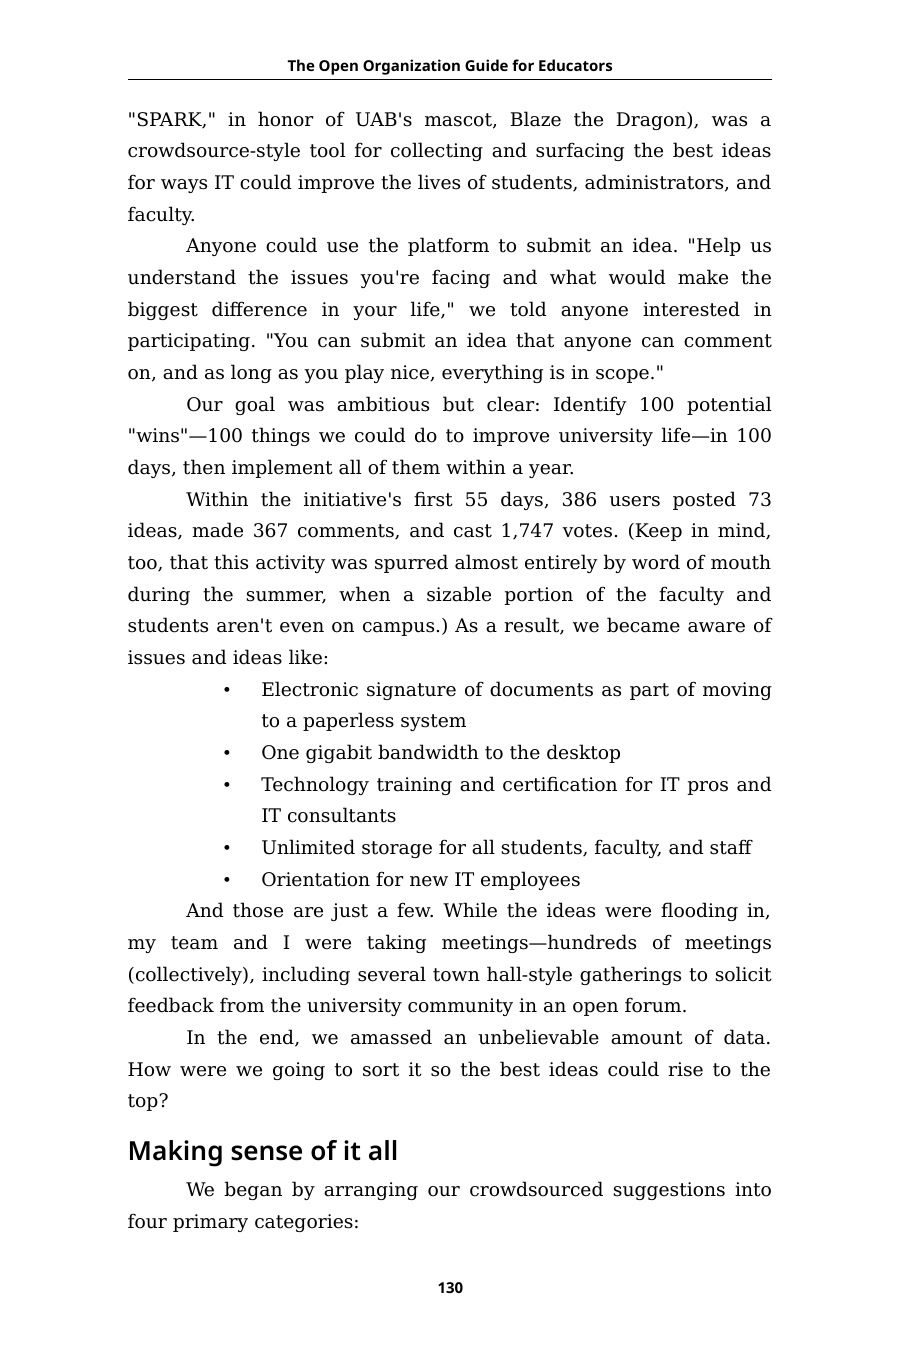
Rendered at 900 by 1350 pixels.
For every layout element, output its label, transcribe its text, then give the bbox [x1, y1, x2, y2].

text Anyone could use the platform to submit an idea. "Help us understand the issues you're facing and what would make the biggest difference in your life," we told anyone interested in participating. "You can submit an idea that anyone can comment on, and as long as you play nice, everything is in scope." [127, 235, 772, 384]
text "SPARK," in honor of UAB's mascot, Blaze the Dragon), was a crowdsource-style tool for collecting and surfacing the best ideas for ways IT could improve the lives of students, administrators, and faculty. [127, 109, 772, 226]
subtitle Making sense of it all [127, 1137, 772, 1167]
text And those are just a few. While the ideas were flooding in, my team and I were taking meetings—hundreds of meetings (collectively), including several town hall-style gatherings to solicit feedback from the university community in an open forum. [127, 900, 772, 1017]
text Within the initiative's first 55 days, 386 users posted 73 ideas, made 367 comments, and cast 1,747 votes. (Keep in mind, too, that this activity was spurred almost entirely by word of mouth during the summer, when a sizable portion of the faculty and students aren't even on campus.) As a result, we became aware of issues and ideas like: [127, 489, 772, 669]
list Orientation for new IT employees [223, 869, 772, 891]
text In the end, we amassed an unbelievable amount of data. How were we going to sort it so the best ideas could rise to the top? [127, 1027, 772, 1112]
list One gigabit bandwidth to the desktop [223, 742, 772, 764]
list Unlimited storage for all students, faculty, and staff [223, 837, 772, 859]
text Our goal was ambitious but clear: Identify 100 potential "wins"—100 things we could do to improve university life—in 100 days, then implement all of them within a year. [127, 394, 772, 479]
text We began by arranging our crowdsourced suggestions into four primary categories: [127, 1179, 772, 1233]
list Technology training and certification for IT pros and IT consultants [223, 774, 772, 827]
list Electronic signature of documents as part of moving to a paperless system [223, 679, 772, 732]
